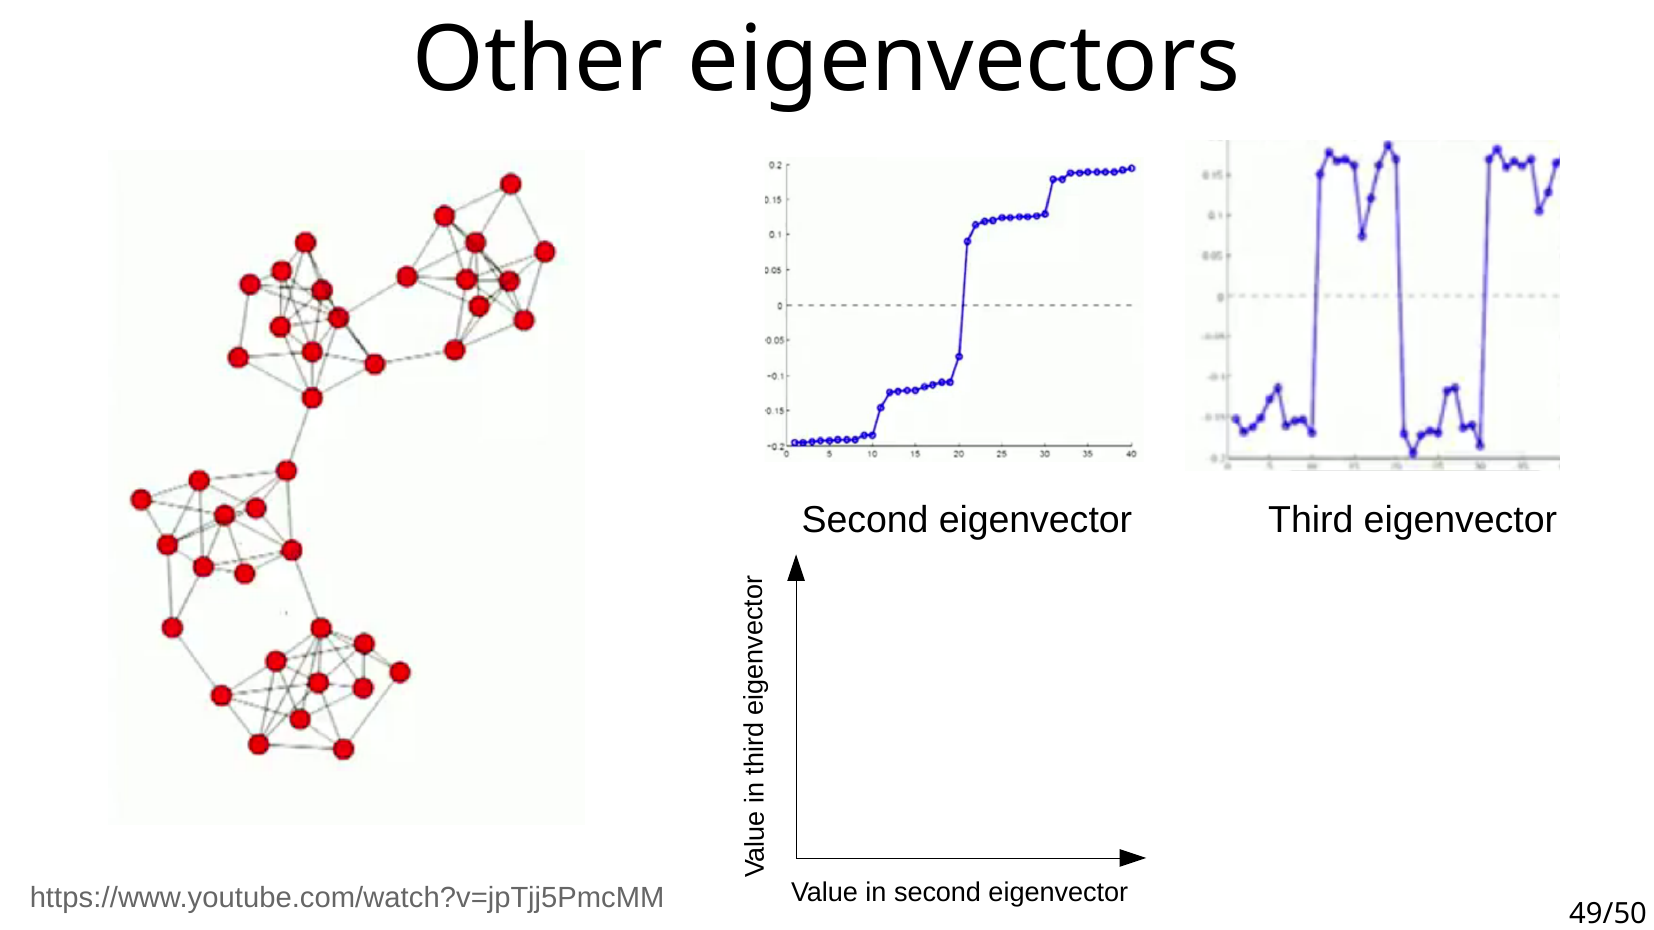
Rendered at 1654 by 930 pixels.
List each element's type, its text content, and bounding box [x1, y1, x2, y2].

text_box Second eigenvector [786, 491, 1147, 549]
text_box https://www.youtube.com/watch?v=jpTjj5PmcMM [15, 873, 976, 921]
text_box Value in third eigenvector [729, 543, 778, 873]
title Other eigenvectors [82, 0, 1571, 120]
picture [765, 157, 1144, 462]
picture [1185, 140, 1561, 471]
text_box Value in second eigenvector [777, 869, 1163, 915]
text_box Third eigenvector [1253, 491, 1573, 549]
picture [108, 150, 586, 826]
